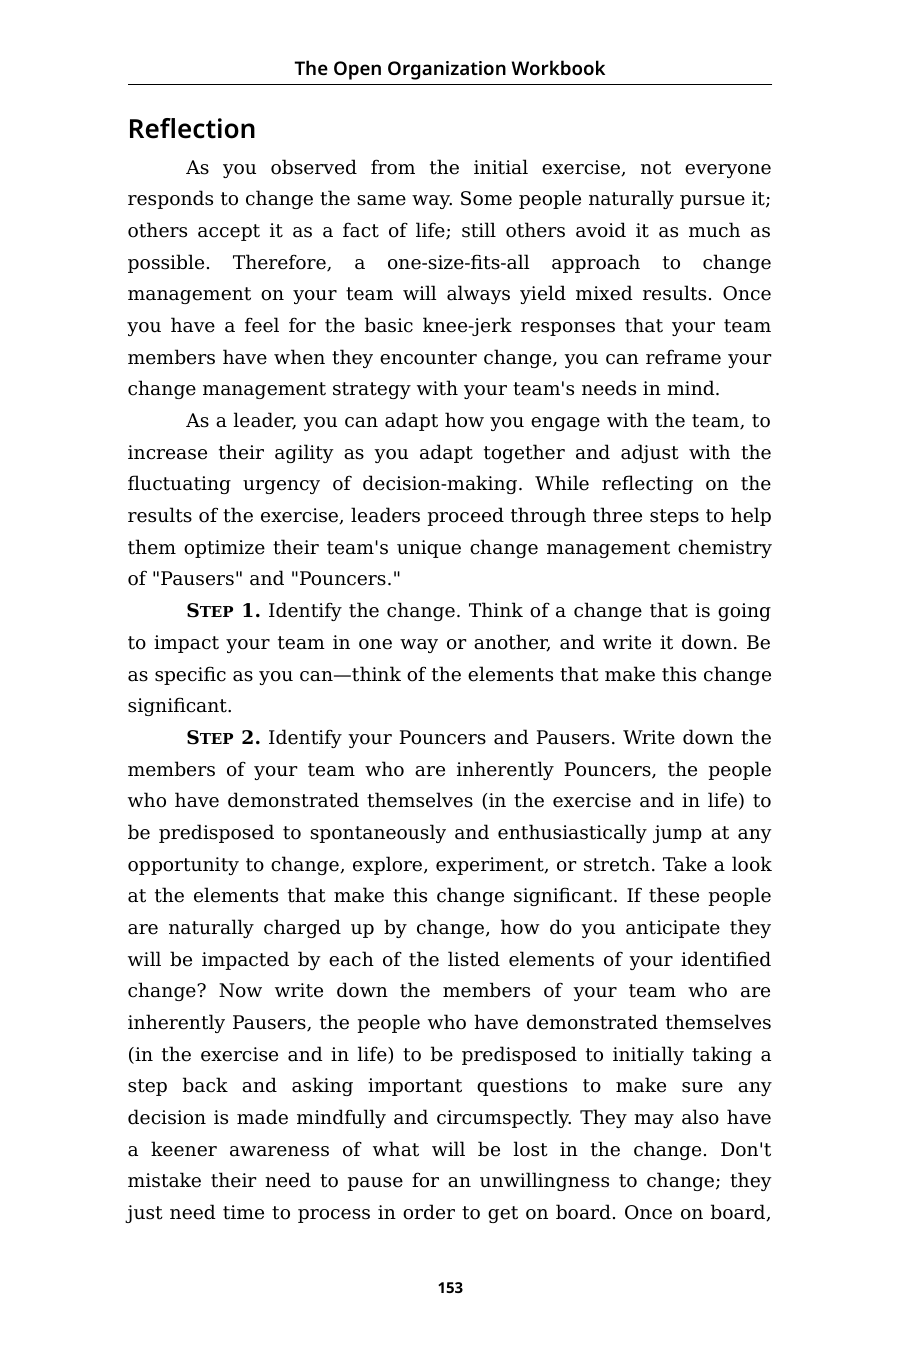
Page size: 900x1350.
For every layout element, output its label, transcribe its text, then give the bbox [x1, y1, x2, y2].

text As you observed from the initial exercise, not everyone responds to change the same way. Some people naturally pursue it; others accept it as a fact of life; still others avoid it as much as possible. Therefore, a one-size-fits-all approach to change management on your team will always yield mixed results. Once you have a feel for the basic knee-jerk responses that your team members have when they encounter change, you can reframe your change management strategy with your team's needs in mind. [127, 157, 772, 400]
text Step 1. Identify the change. Think of a change that is going to impact your team in one way or another, and write it down. Be as specific as you can—think of the elements that make this change significant. [127, 600, 772, 717]
subtitle Reflection [127, 114, 772, 144]
text Step 2. Identify your Pouncers and Pausers. Write down the members of your team who are inherently Pouncers, the people who have demonstrated themselves (in the exercise and in life) to be predisposed to spontaneously and enthusiastically jump at any opportunity to change, explore, experiment, or stretch. Take a look at the elements that make this change significant. If these people are naturally charged up by change, how do you anticipate they will be impacted by each of the listed elements of your identified change? Now write down the members of your team who are inherently Pausers, the people who have demonstrated themselves (in the exercise and in life) to be predisposed to initially taking a step back and asking important questions to make sure any decision is made mindfully and circumspectly. They may also have a keener awareness of what will be lost in the change. Don't mistake their need to pause for an unwillingness to change; they just need time to process in order to get on board. Once on board, [127, 727, 772, 1224]
text As a leader, you can adapt how you engage with the team, to increase their agility as you adapt together and adjust with the fluctuating urgency of decision-making. While reflecting on the results of the exercise, leaders proceed through three steps to help them optimize their team's unique change management chemistry of "Pausers" and "Pouncers." [127, 410, 772, 590]
